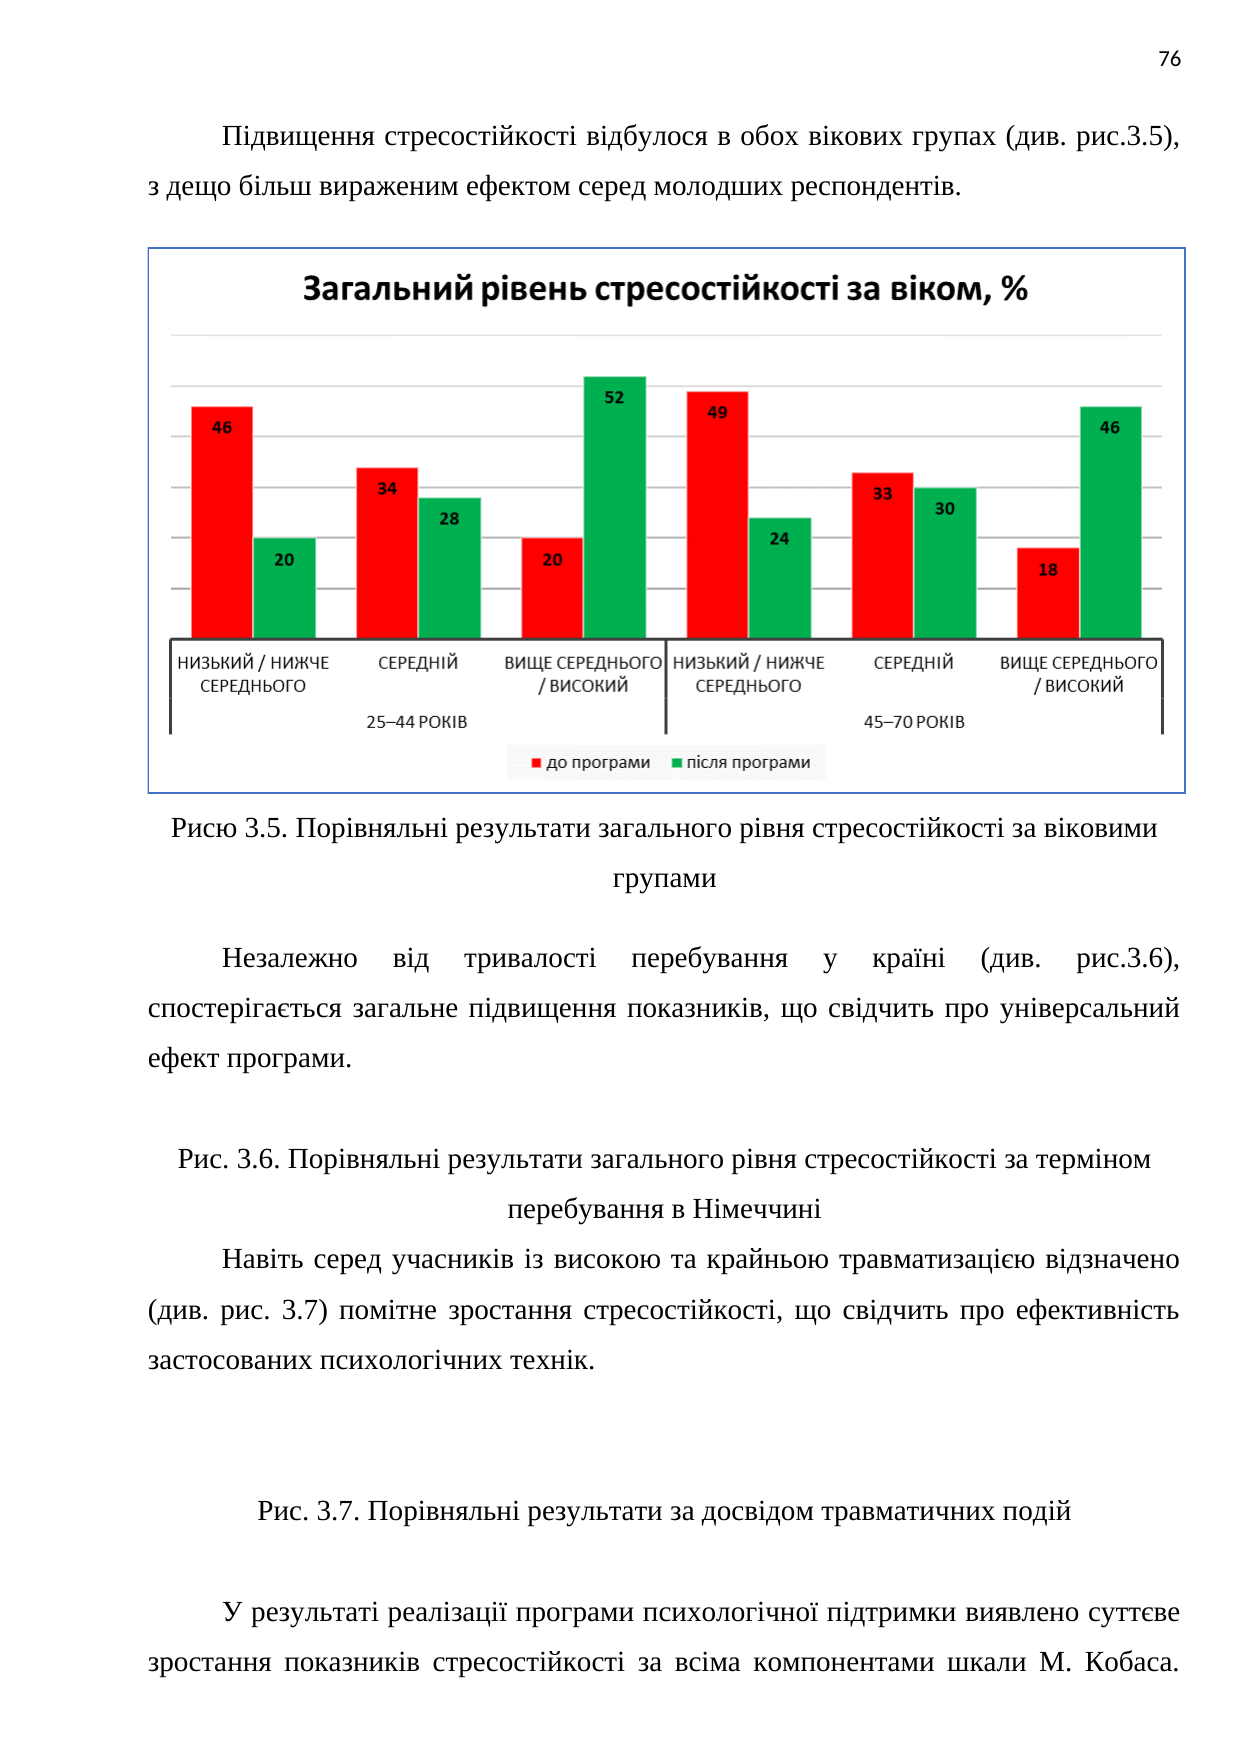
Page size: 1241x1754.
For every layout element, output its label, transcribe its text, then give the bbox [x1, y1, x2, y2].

text Підвищення стресостійкості відбулося в обох вікових групах (див. рис.3.5), з дещо більш вираженим ефектом серед молодших респондентів. [148, 118, 1181, 202]
text Рис. 3.6. Порівняльні результати загального рівня стресостійкості за терміном перебування в Німеччині [148, 1141, 1181, 1225]
text Рисю 3.5. Порівняльні результати загального рівня стресостійкості за віковими групами [148, 810, 1181, 894]
text Рис. 3.7. Порівняльні результати за досвідом травматичних подій [148, 1493, 1181, 1527]
text У результаті реалізації програми психологічної підтримки виявлено суттєве зростання показників стресостійкості за всіма компонентами шкали М. Кобаса. [148, 1594, 1181, 1678]
text Незалежно від тривалості перебування у країні (див. рис.3.6), спостерігається загальне підвищення показників, що свідчить про універсальний ефект програми. [148, 940, 1181, 1074]
text Навіть серед учасників із високою та крайньою травматизацією відзначено (див. рис. 3.7) помітне зростання стресостійкості, що свідчить про ефективність застосованих психологічних технік. [148, 1242, 1181, 1376]
